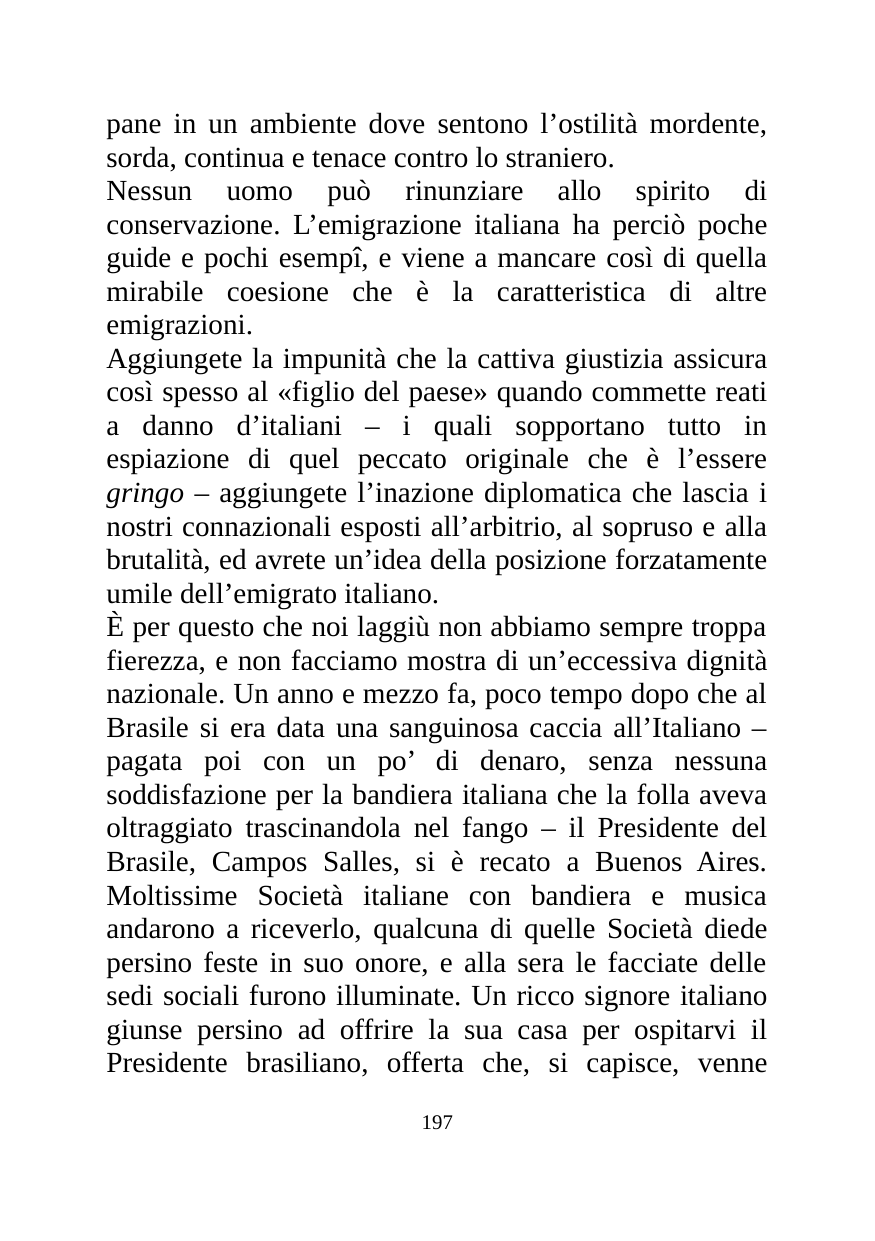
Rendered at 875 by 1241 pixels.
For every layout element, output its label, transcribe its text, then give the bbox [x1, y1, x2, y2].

text È per questo che noi laggiù non abbiamo sempre troppa fierezza, e non facciamo mostra di un’eccessiva dignità nazionale. Un anno e mezzo fa, poco tempo dopo che al Brasile si era data una sanguinosa caccia all’Italiano – pagata poi con un po’ di denaro, senza nessuna soddisfazione per la bandiera italiana che la folla aveva oltraggiato trascinandola nel fango – il Presidente del Brasile, Campos Salles, si è recato a Buenos Aires. Moltissime Società italiane con bandiera e musica andarono a riceverlo, qualcuna di quelle Società diede persino feste in suo onore, e alla sera le facciate delle sedi sociali furono illuminate. Un ricco signore italiano giunse persino ad offrire la sua casa per ospitarvi il Presidente brasiliano, offerta che, si capisce, venne [106, 609, 768, 1079]
text Aggiungete la impunità che la cattiva giustizia assicura così spesso al «figlio del paese» quando commette reati a danno d’italiani – i quali sopportano tutto in espiazione di quel peccato originale che è l’essere gringo – aggiungete l’inazione diplomatica che lascia i nostri connazionali esposti all’arbitrio, al sopruso e alla brutalità, ed avrete un’idea della posizione forzatamente umile dell’emigrato italiano. [106, 341, 768, 609]
text pane in un ambiente dove sentono l’ostilità mordente, sorda, continua e tenace contro lo straniero. [106, 106, 768, 173]
text Nessun uomo può rinunziare allo spirito di conservazione. L’emigrazione italiana ha perciò poche guide e pochi esempî, e viene a mancare così di quella mirabile coesione che è la caratteristica di altre emigrazioni. [106, 173, 768, 341]
